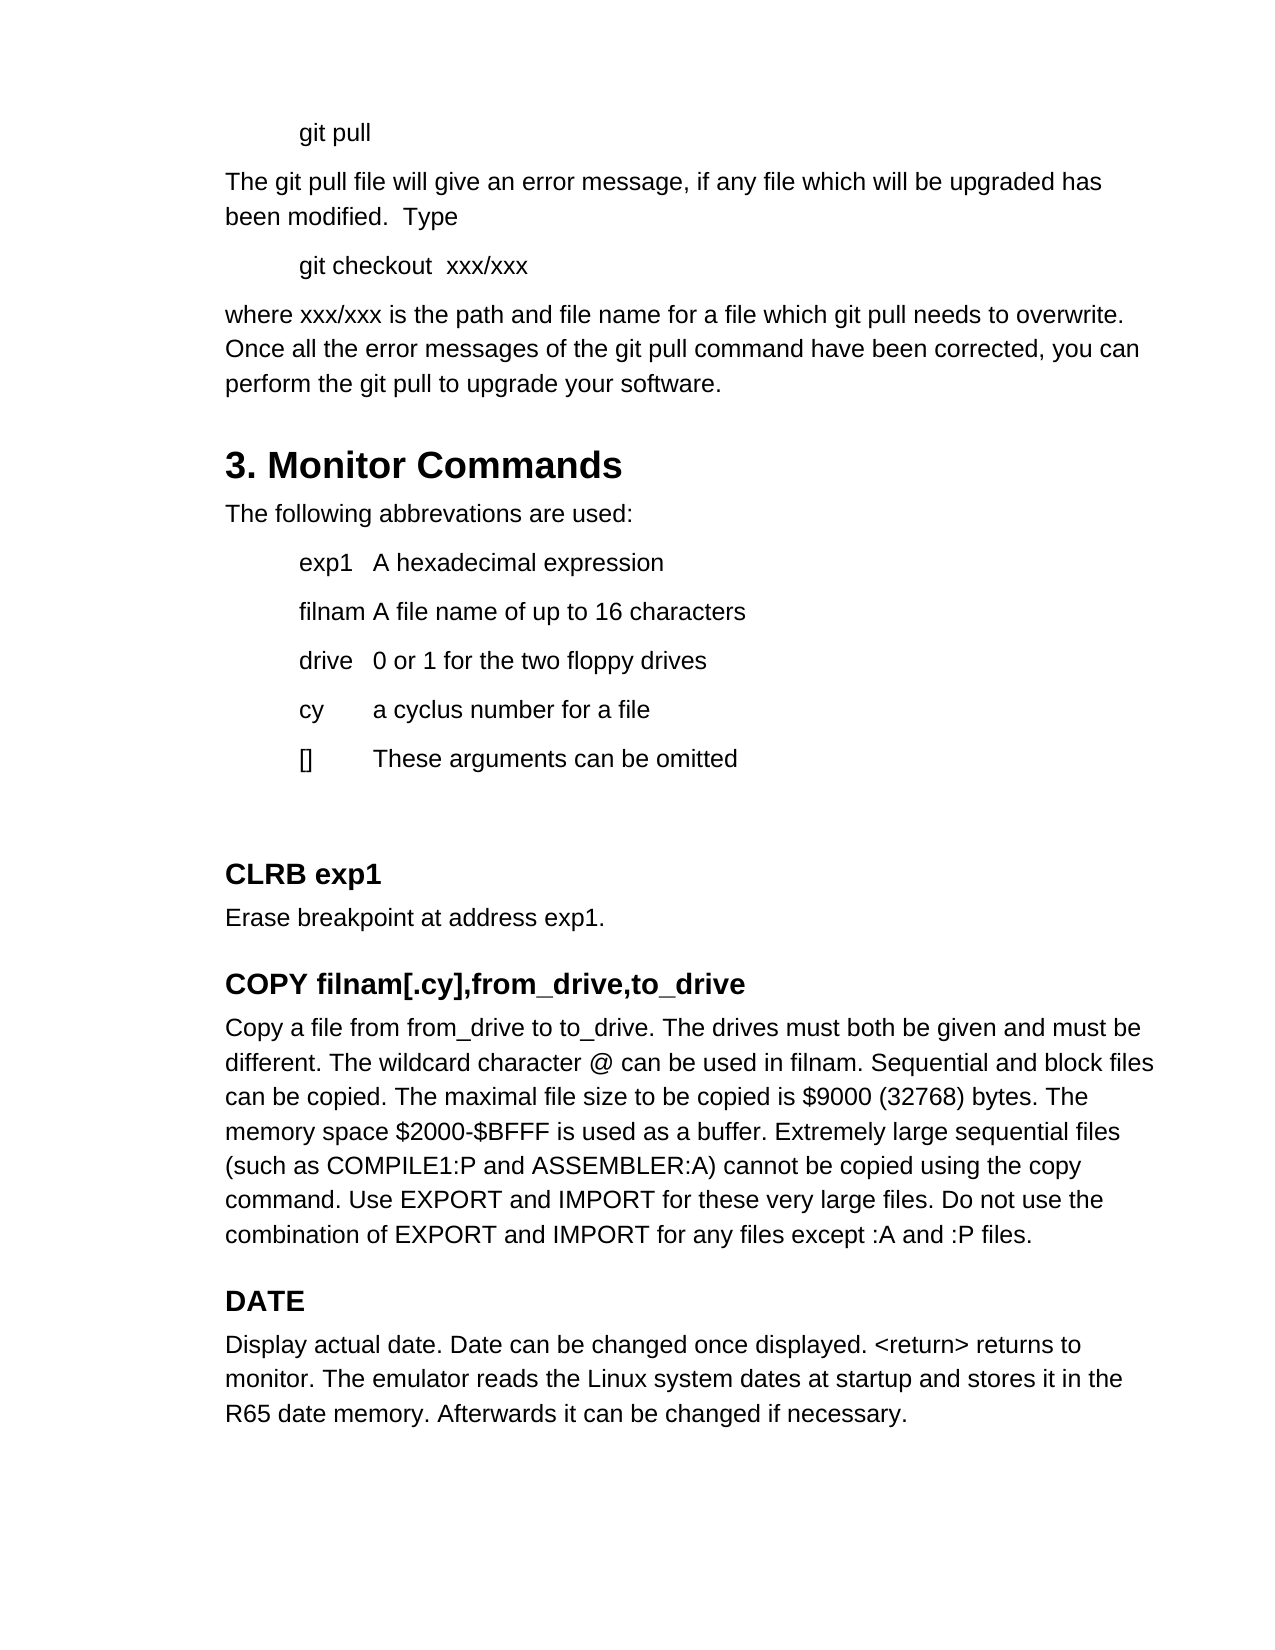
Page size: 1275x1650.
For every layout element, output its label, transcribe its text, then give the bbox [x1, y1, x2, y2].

text drive 0 or 1 for the two floppy drives [225, 646, 1157, 675]
text Copy a file from from_drive to to_drive. The drives must both be given and must be different. The wildcard character @ can be used in filnam. Sequential and block files can be copied. The maximal file size to be copied is $9000 (32768) bytes. The memory space $2000-$BFFF is used as a buffer. Extremely large sequential files (such as COMPILE1:P and ASSEMBLER:A) cannot be copied using the copy command. Use EXPORT and IMPORT for these very large files. Do not use the combination of EXPORT and IMPORT for any files except :A and :P files. [225, 1013, 1157, 1249]
text The following abbrevations are used: [225, 499, 1157, 528]
text filnam A file name of up to 16 characters [225, 597, 1157, 626]
text git checkout xxx/xxx [225, 251, 1157, 279]
subtitle DATE [225, 1284, 1157, 1317]
text cy a cyclus number for a file [225, 695, 1157, 724]
text [] These arguments can be omitted [225, 744, 1157, 773]
text The git pull file will give an error message, if any file which will be upgraded has been modified. Type [225, 167, 1157, 230]
subtitle CLRB exp1 [225, 857, 1157, 891]
text exp1 A hexadecimal expression [225, 548, 1157, 577]
text where xxx/xxx is the path and file name for a file which git pull needs to overwrite. Once all the error messages of the git pull command have been corrected, you can perform the git pull to upgrade your software. [225, 300, 1157, 397]
text Erase breakpoint at address exp1. [225, 903, 1157, 932]
text Display actual date. Date can be changed once displayed. <return> returns to monitor. The emulator reads the Linux system dates at startup and stores it in the R65 date memory. Afterwards it can be changed if necessary. [225, 1330, 1157, 1428]
text git pull [299, 118, 1157, 147]
subtitle COPY filnam[.cy],from_drive,to_drive [225, 967, 1157, 1001]
subtitle 3. Monitor Commands [225, 443, 1157, 486]
